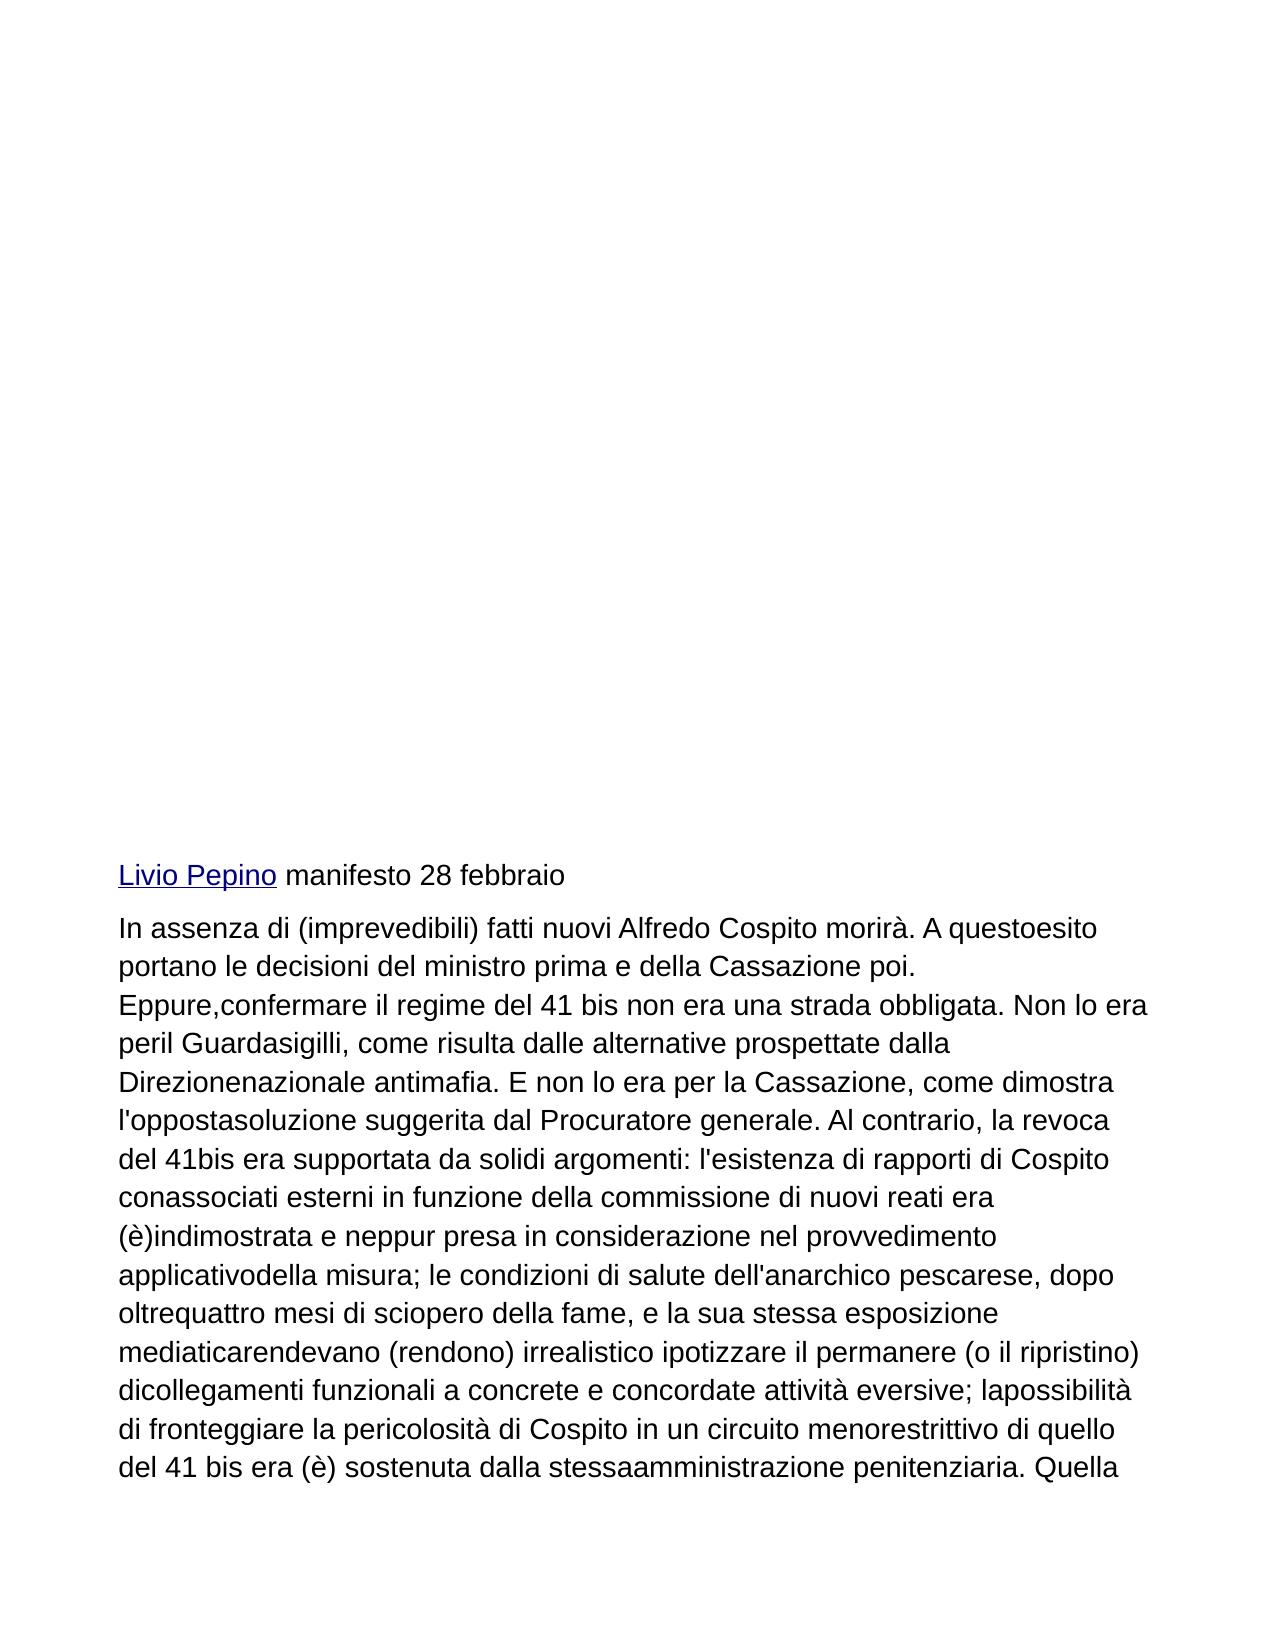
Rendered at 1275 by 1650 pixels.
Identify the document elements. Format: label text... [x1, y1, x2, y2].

text In assenza di (imprevedibili) fatti nuovi Alfredo Cospito morirà. A questoesito portano le decisioni del ministro prima e della Cassazione poi. Eppure,confermare il regime del 41 bis non era una strada obbligata. Non lo era peril Guardasigilli, come risulta dalle alternative prospettate dalla Direzionenazionale antimafia. E non lo era per la Cassazione, come dimostra l'oppostasoluzione suggerita dal Procuratore generale. Al contrario, la revoca del 41bis era supportata da solidi argomenti: l'esistenza di rapporti di Cospito conassociati esterni in funzione della commissione di nuovi reati era (è)indimostrata e neppur presa in considerazione nel provvedimento applicativodella misura; le condizioni di salute dell'anarchico pescarese, dopo oltrequattro mesi di sciopero della fame, e la sua stessa esposizione mediaticarendevano (rendono) irrealistico ipotizzare il permanere (o il ripristino) dicollegamenti funzionali a concrete e concordate attività eversive; lapossibilità di fronteggiare la pericolosità di Cospito in un circuito menorestrittivo di quello del 41 bis era (è) sostenuta dalla stessaamministrazione penitenziaria. Quella [118, 911, 1157, 1484]
text Livio Pepino manifesto 28 febbraio [118, 857, 1157, 891]
